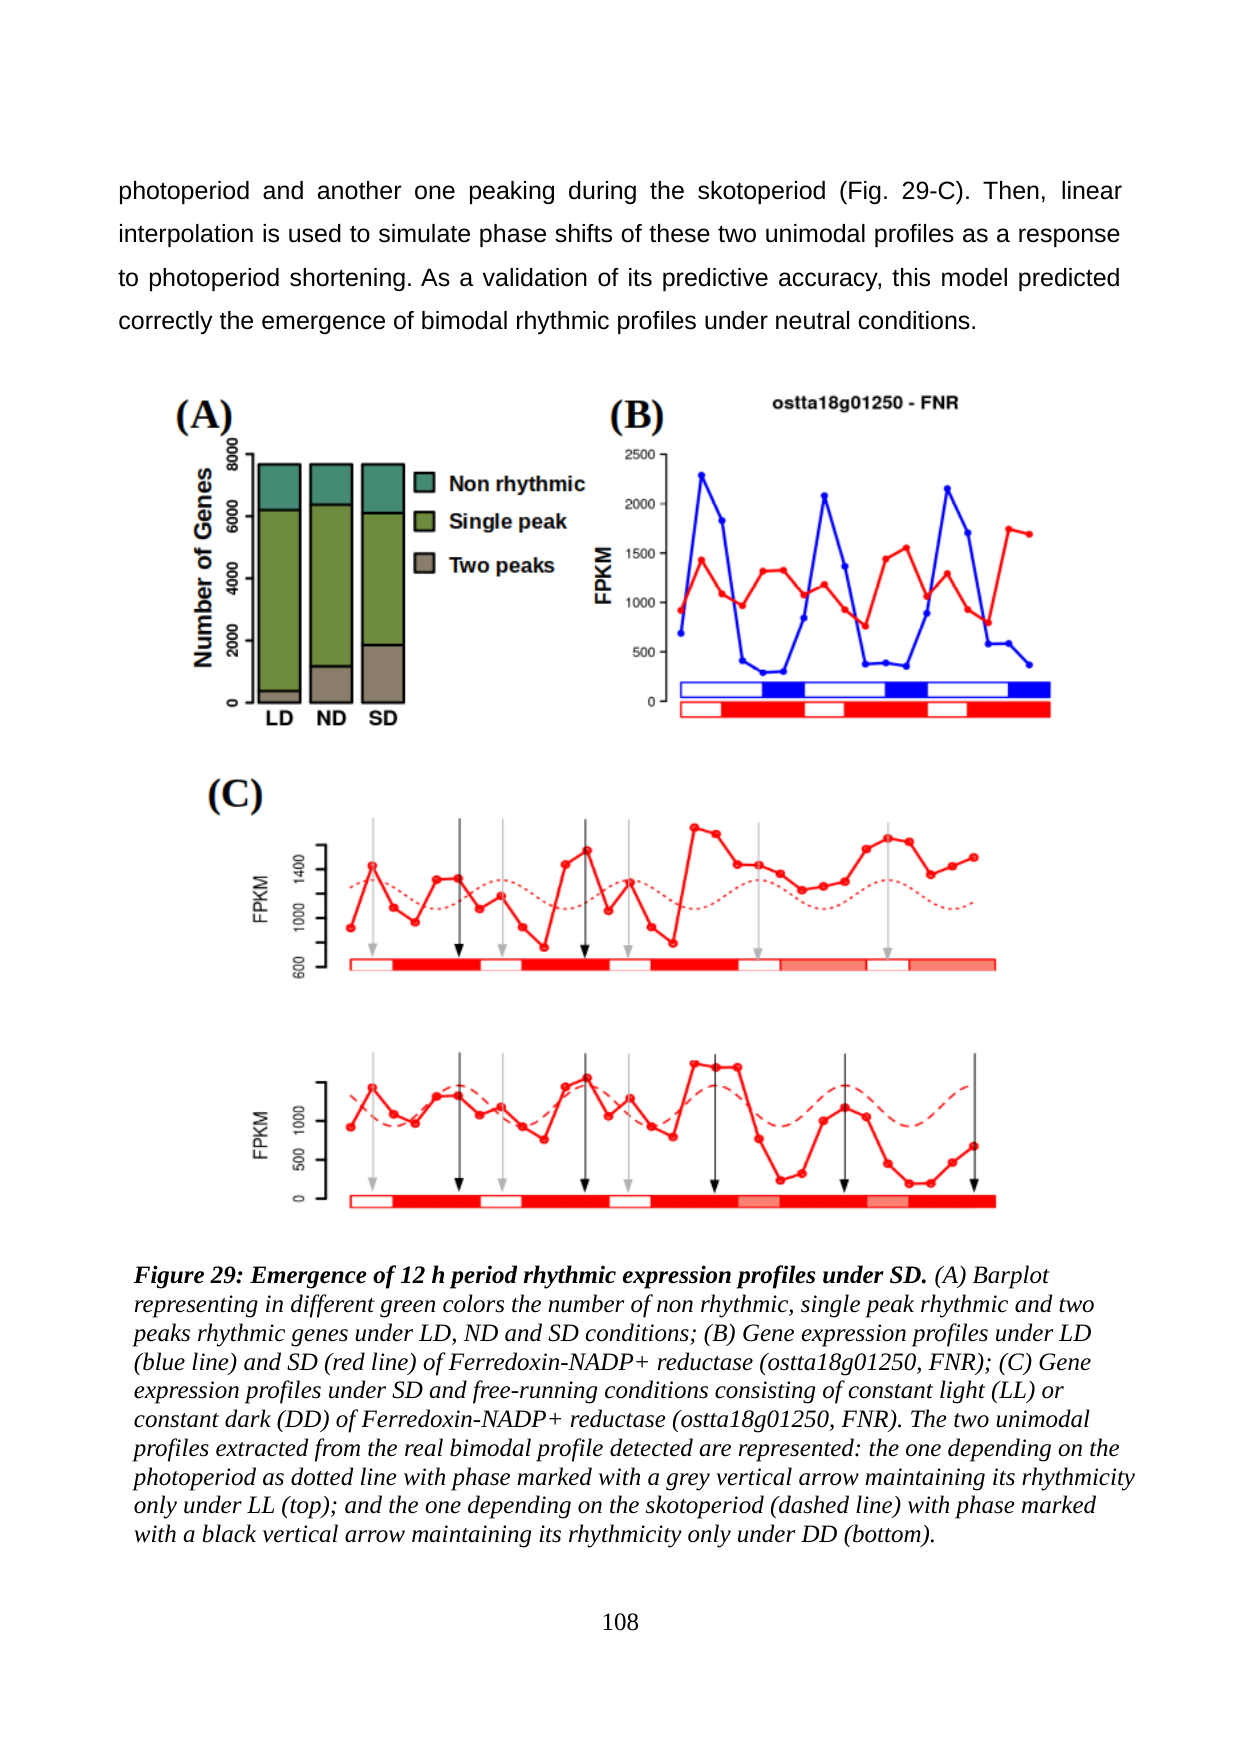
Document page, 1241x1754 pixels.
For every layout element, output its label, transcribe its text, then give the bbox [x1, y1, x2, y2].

picture [166, 371, 1097, 1261]
text Figure 29: Emergence of 12 h period rhythmic expression profiles under SD. (A) Barplot representing in different green colors the number of non rhythmic, single peak rhythmic and two peaks rhythmic genes under LD, ND and SD conditions; (B) Gene expression profiles under LD (blue line) and SD (red line) of Ferredoxin-NADP+ reductase (ostta18g01250, FNR); (C) Gene expression profiles under SD and free-running conditions consisting of constant light (LL) or constant dark (DD) of Ferredoxin-NADP+ reductase (ostta18g01250, FNR). The two unimodal profiles extracted from the real bimodal profile detected are represented: the one depending on the photoperiod as dotted line with phase marked with a grey vertical arrow maintaining its rhythmicity only under LL (top); and the one depending on the skotoperiod (dashed line) with phase marked with a black vertical arrow maintaining its rhythmicity only under DD (bottom). [134, 1261, 1138, 1548]
text photoperiod and another one peaking during the skotoperiod (Fig. 29-C). Then, linear interpolation is used to simulate phase shifts of these two unimodal profiles as a response to photoperiod shortening. As a validation of its predictive accuracy, this model predicted correctly the emergence of bimodal rhythmic profiles under neutral conditions. [118, 176, 1122, 334]
